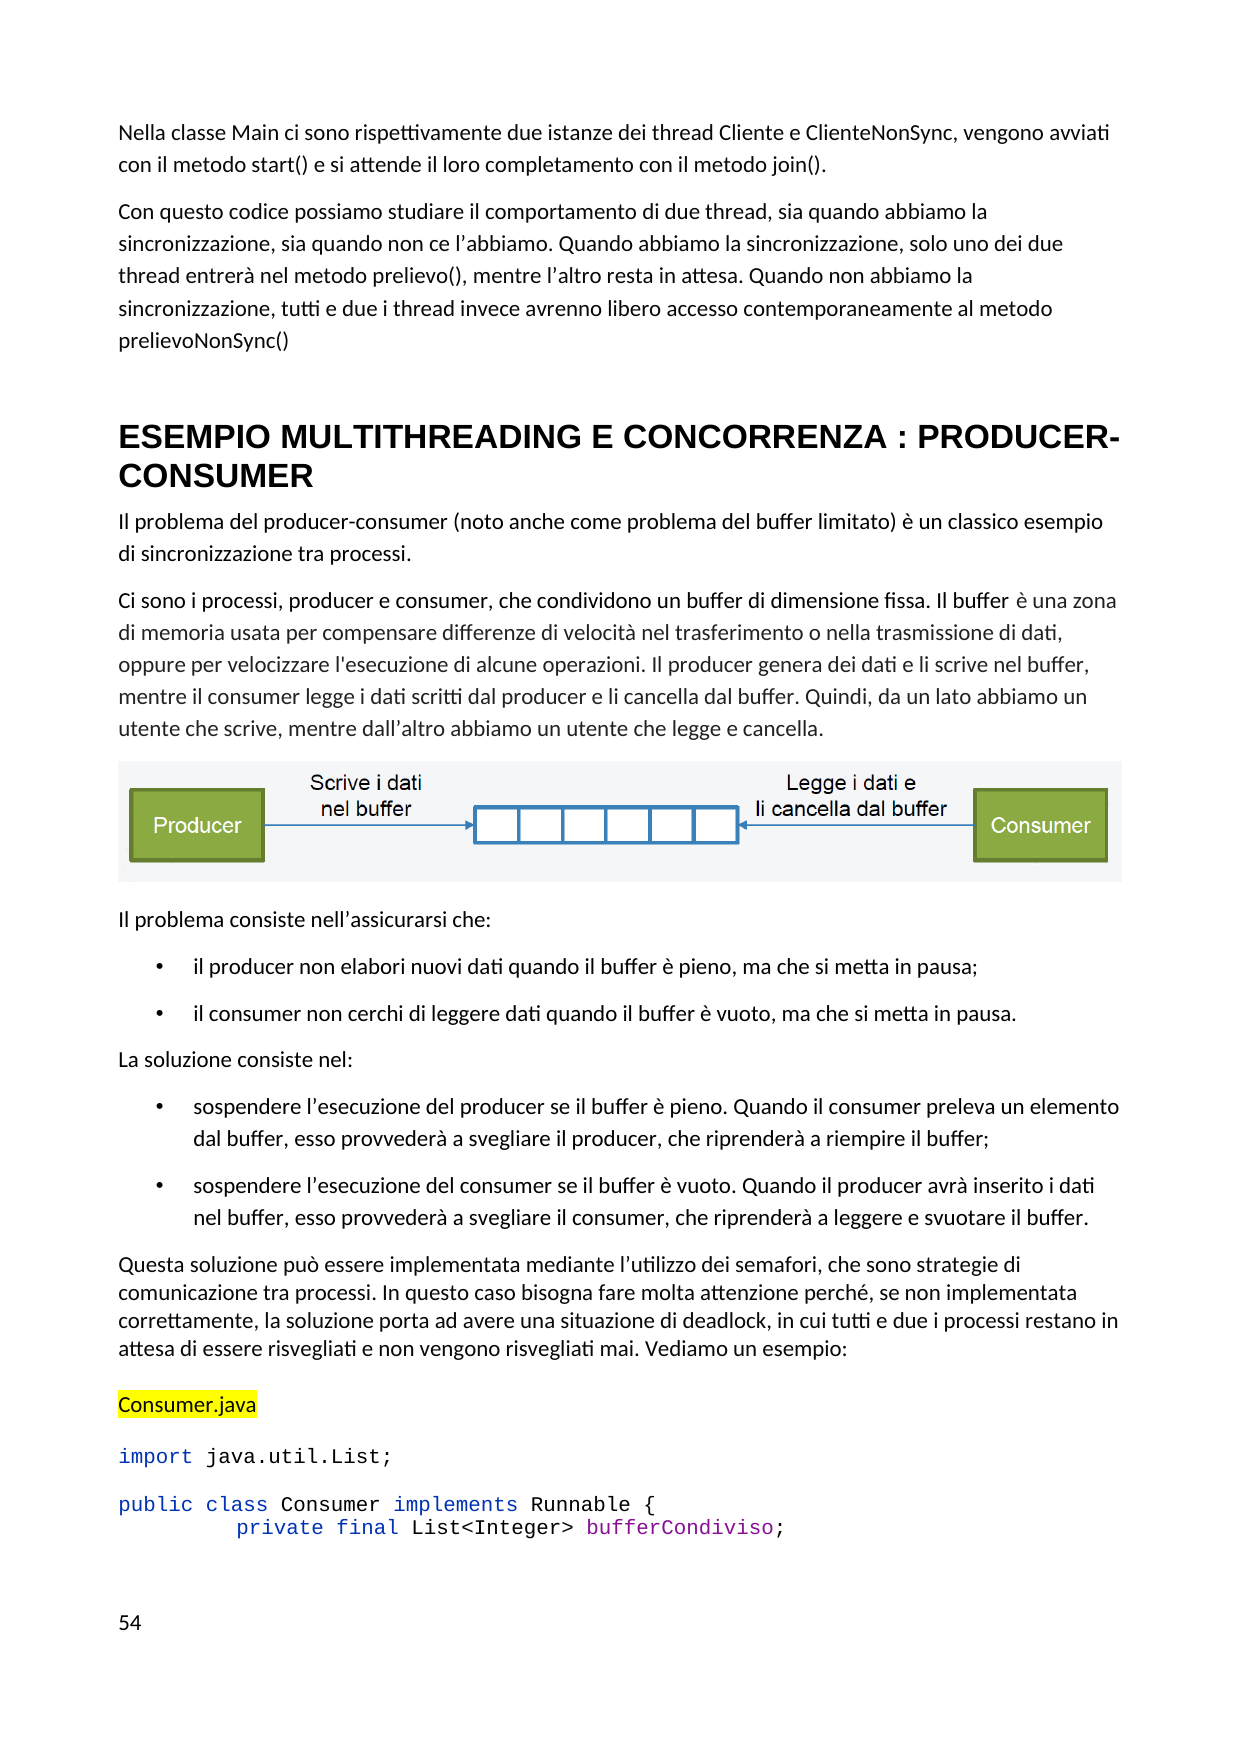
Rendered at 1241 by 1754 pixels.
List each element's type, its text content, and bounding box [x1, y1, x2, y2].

text import java.util.List; public class Consumer implements Runnable { private final List<Integer> bufferCondiviso; [118, 1446, 1122, 1564]
text Consumer.java [118, 1390, 1122, 1418]
text La soluzione consiste nel: [118, 1046, 1122, 1073]
text Ci sono i processi, producer e consumer, che condividono un buffer di dimensione fissa. Il buffer è una zona di memoria usata per compensare differenze di velocità nel trasferimento o nella trasmissione di dati, oppure per velocizzare l'esecuzione di alcune operazioni. Il producer genera dei dati e li scrive nel buffer, mentre il consumer legge i dati scritti dal producer e li cancella dal buffer. Quindi, da un lato abbiamo un utente che scrive, mentre dall’altro abbiamo un utente che legge e cancella. [118, 586, 1122, 743]
text Questa soluzione può essere implementata mediante l’utilizzo dei semafori, che sono strategie di comunicazione tra processi. In questo caso bisogna fare molta attenzione perché, se non implementata correttamente, la soluzione porta ad avere una situazione di deadlock, in cui tutti e due i processi restano in attesa di essere risvegliati e non vengono risvegliati mai. Vediamo un esempio: [118, 1250, 1122, 1362]
text Il problema consiste nell’assicurarsi che: [118, 905, 1122, 933]
picture [118, 761, 1123, 882]
list sospendere l’esecuzione del consumer se il buffer è vuoto. Quando il producer avrà inserito i dati nel buffer, esso provvederà a svegliare il consumer, che riprenderà a leggere e svuotare il buffer. [156, 1171, 1122, 1231]
list il producer non elabori nuovi dati quando il buffer è pieno, ma che si metta in pausa; [156, 952, 1122, 980]
list il consumer non cerchi di leggere dati quando il buffer è vuoto, ma che si metta in pausa. [156, 999, 1122, 1027]
subtitle ESEMPIO MULTITHREADING E CONCORRENZA : PRODUCER-CONSUMER [118, 417, 1122, 494]
text Con questo codice possiamo studiare il comportamento di due thread, sia quando abbiamo la sincronizzazione, sia quando non ce l’abbiamo. Quando abbiamo la sincronizzazione, solo uno dei due thread entrerà nel metodo prelievo(), mentre l’altro resta in attesa. Quando non abbiamo la sincronizzazione, tutti e due i thread invece avrenno libero accesso contemporaneamente al metodo prelievoNonSync() [118, 197, 1122, 354]
list sospendere l’esecuzione del producer se il buffer è pieno. Quando il consumer preleva un elemento dal buffer, esso provvederà a svegliare il producer, che riprenderà a riempire il buffer; [156, 1092, 1122, 1152]
text Il problema del producer-consumer (noto anche come problema del buffer limitato) è un classico esempio di sincronizzazione tra processi. [118, 507, 1122, 567]
text Nella classe Main ci sono rispettivamente due istanze dei thread Cliente e ClienteNonSync, vengono avviati con il metodo start() e si attende il loro completamento con il metodo join(). [118, 118, 1122, 178]
